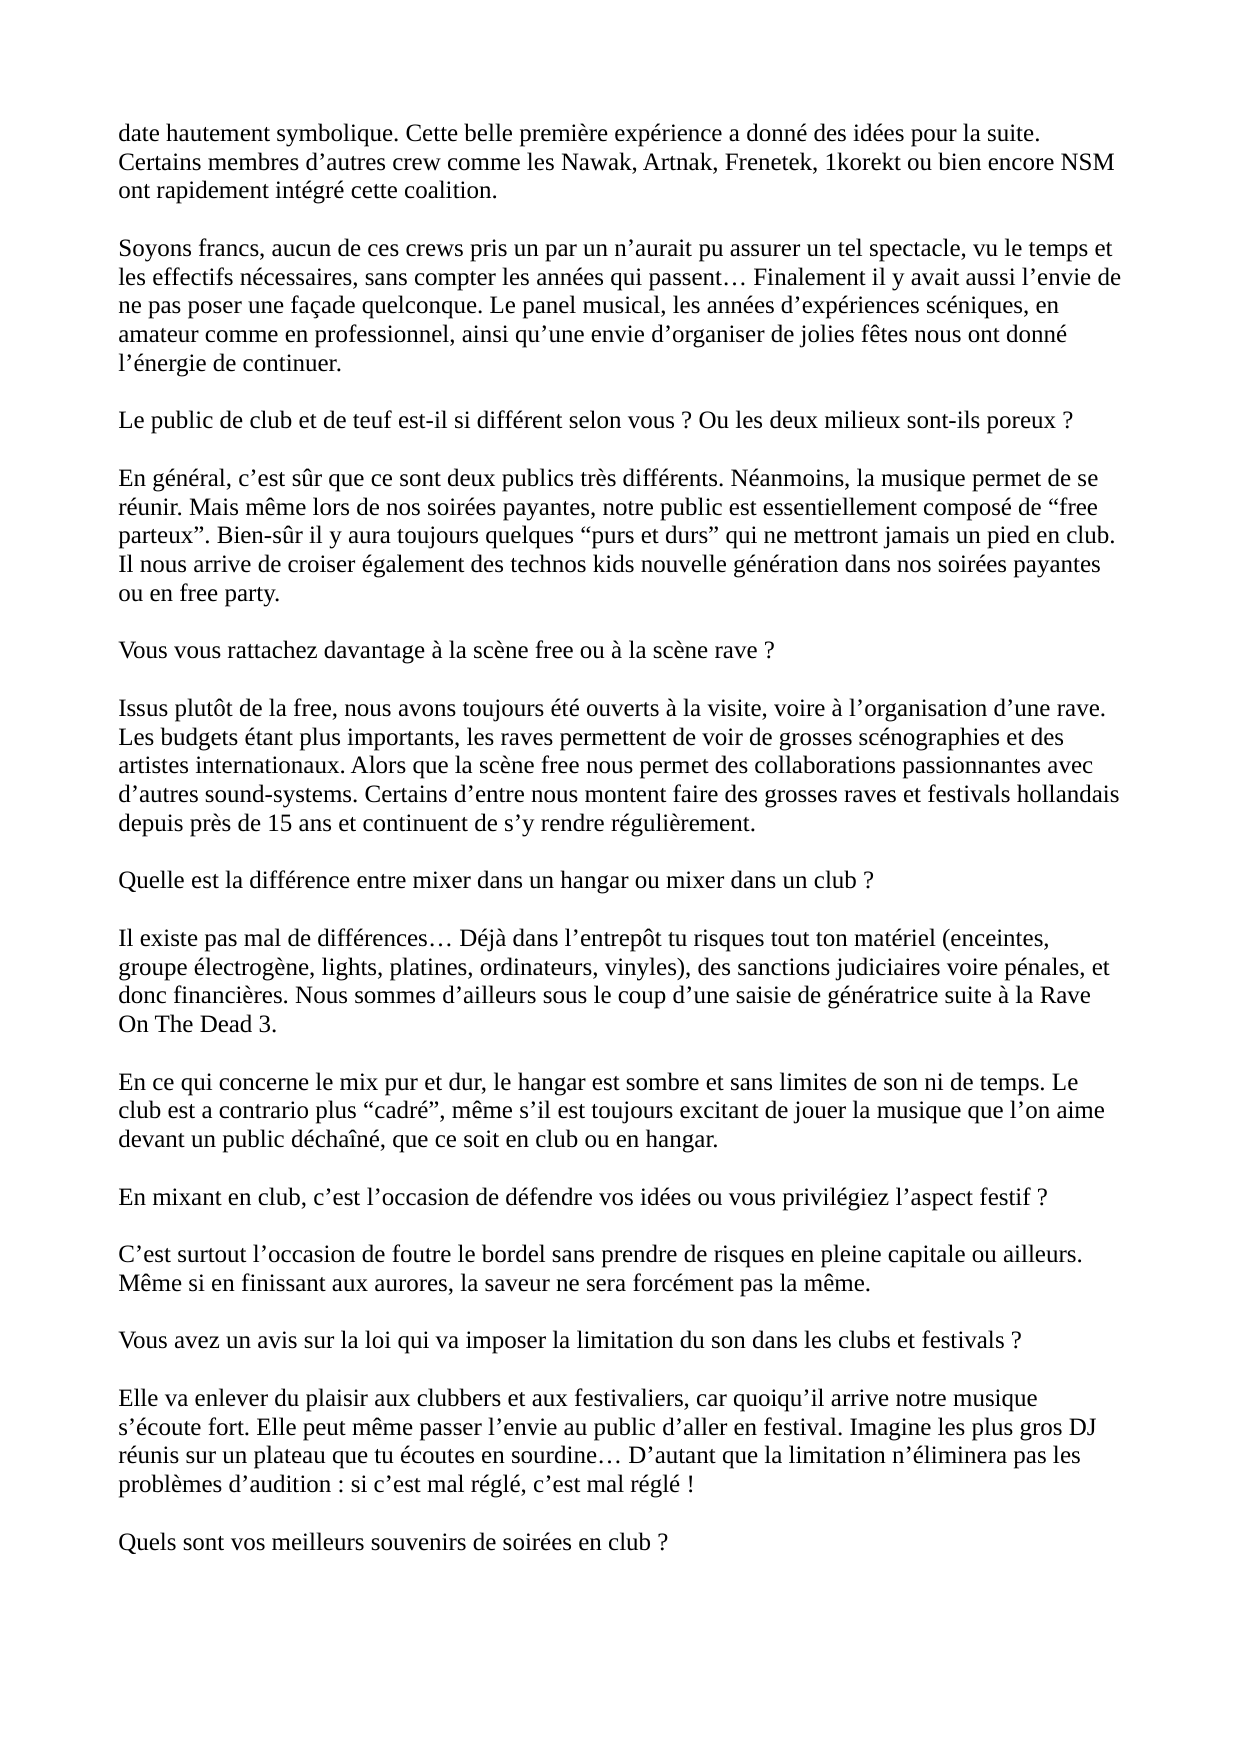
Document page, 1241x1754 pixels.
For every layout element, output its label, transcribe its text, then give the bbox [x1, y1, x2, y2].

text C’est surtout l’occasion de foutre le bordel sans prendre de risques en pleine capitale ou ailleurs. Même si en finissant aux aurores, la saveur ne sera forcément pas la même. [118, 1239, 1122, 1297]
text En général, c’est sûr que ce sont deux publics très différents. Néanmoins, la musique permet de se réunir. Mais même lors de nos soirées payantes, notre public est essentiellement composé de “free parteux”. Bien-sûr il y aura toujours quelques “purs et durs” qui ne mettront jamais un pied en club. Il nous arrive de croiser également des technos kids nouvelle génération dans nos soirées payantes ou en free party. [118, 463, 1122, 607]
text Le public de club et de teuf est-il si différent selon vous ? Ou les deux milieux sont-ils poreux ? [118, 406, 1122, 434]
text Vous vous rattachez davantage à la scène free ou à la scène rave ? [118, 636, 1122, 664]
text Issus plutôt de la free, nous avons toujours été ouverts à la visite, voire à l’organisation d’une rave. Les budgets étant plus importants, les raves permettent de voir de grosses scénographies et des artistes internationaux. Alors que la scène free nous permet des collaborations passionnantes avec d’autres sound-systems. Certains d’entre nous montent faire des grosses raves et festivals hollandais depuis près de 15 ans et continuent de s’y rendre régulièrement. [118, 693, 1122, 837]
text Soyons francs, aucun de ces crews pris un par un n’aurait pu assurer un tel spectacle, vu le temps et les effectifs nécessaires, sans compter les années qui passent… Finalement il y avait aussi l’envie de ne pas poser une façade quelconque. Le panel musical, les années d’expériences scéniques, en amateur comme en professionnel, ainsi qu’une envie d’organiser de jolies fêtes nous ont donné l’énergie de continuer. [118, 233, 1122, 377]
text En mixant en club, c’est l’occasion de défendre vos idées ou vous privilégiez l’aspect festif ? [118, 1182, 1122, 1211]
text Vous avez un avis sur la loi qui va imposer la limitation du son dans les clubs et festivals ? [118, 1326, 1122, 1354]
text Quels sont vos meilleurs souvenirs de soirées en club ? [118, 1527, 1122, 1556]
text En ce qui concerne le mix pur et dur, le hangar est sombre et sans limites de son ni de temps. Le club est a contrario plus “cadré”, même s’il est toujours excitant de jouer la musique que l’on aime devant un public déchaîné, que ce soit en club ou en hangar. [118, 1067, 1122, 1153]
text Elle va enlever du plaisir aux clubbers et aux festivaliers, car quoiqu’il arrive notre musique s’écoute fort. Elle peut même passer l’envie au public d’aller en festival. Imagine les plus gros DJ réunis sur un plateau que tu écoutes en sourdine… D’autant que la limitation n’éliminera pas les problèmes d’audition : si c’est mal réglé, c’est mal réglé ! [118, 1383, 1122, 1498]
text Quelle est la différence entre mixer dans un hangar ou mixer dans un club ? [118, 866, 1122, 894]
text date hautement symbolique. Cette belle première expérience a donné des idées pour la suite. Certains membres d’autres crew comme les Nawak, Artnak, Frenetek, 1korekt ou bien encore NSM ont rapidement intégré cette coalition. [118, 118, 1122, 204]
text Il existe pas mal de différences… Déjà dans l’entrepôt tu risques tout ton matériel (enceintes, groupe électrogène, lights, platines, ordinateurs, vinyles), des sanctions judiciaires voire pénales, et donc financières. Nous sommes d’ailleurs sous le coup d’une saisie de génératrice suite à la Rave On The Dead 3. [118, 923, 1122, 1038]
